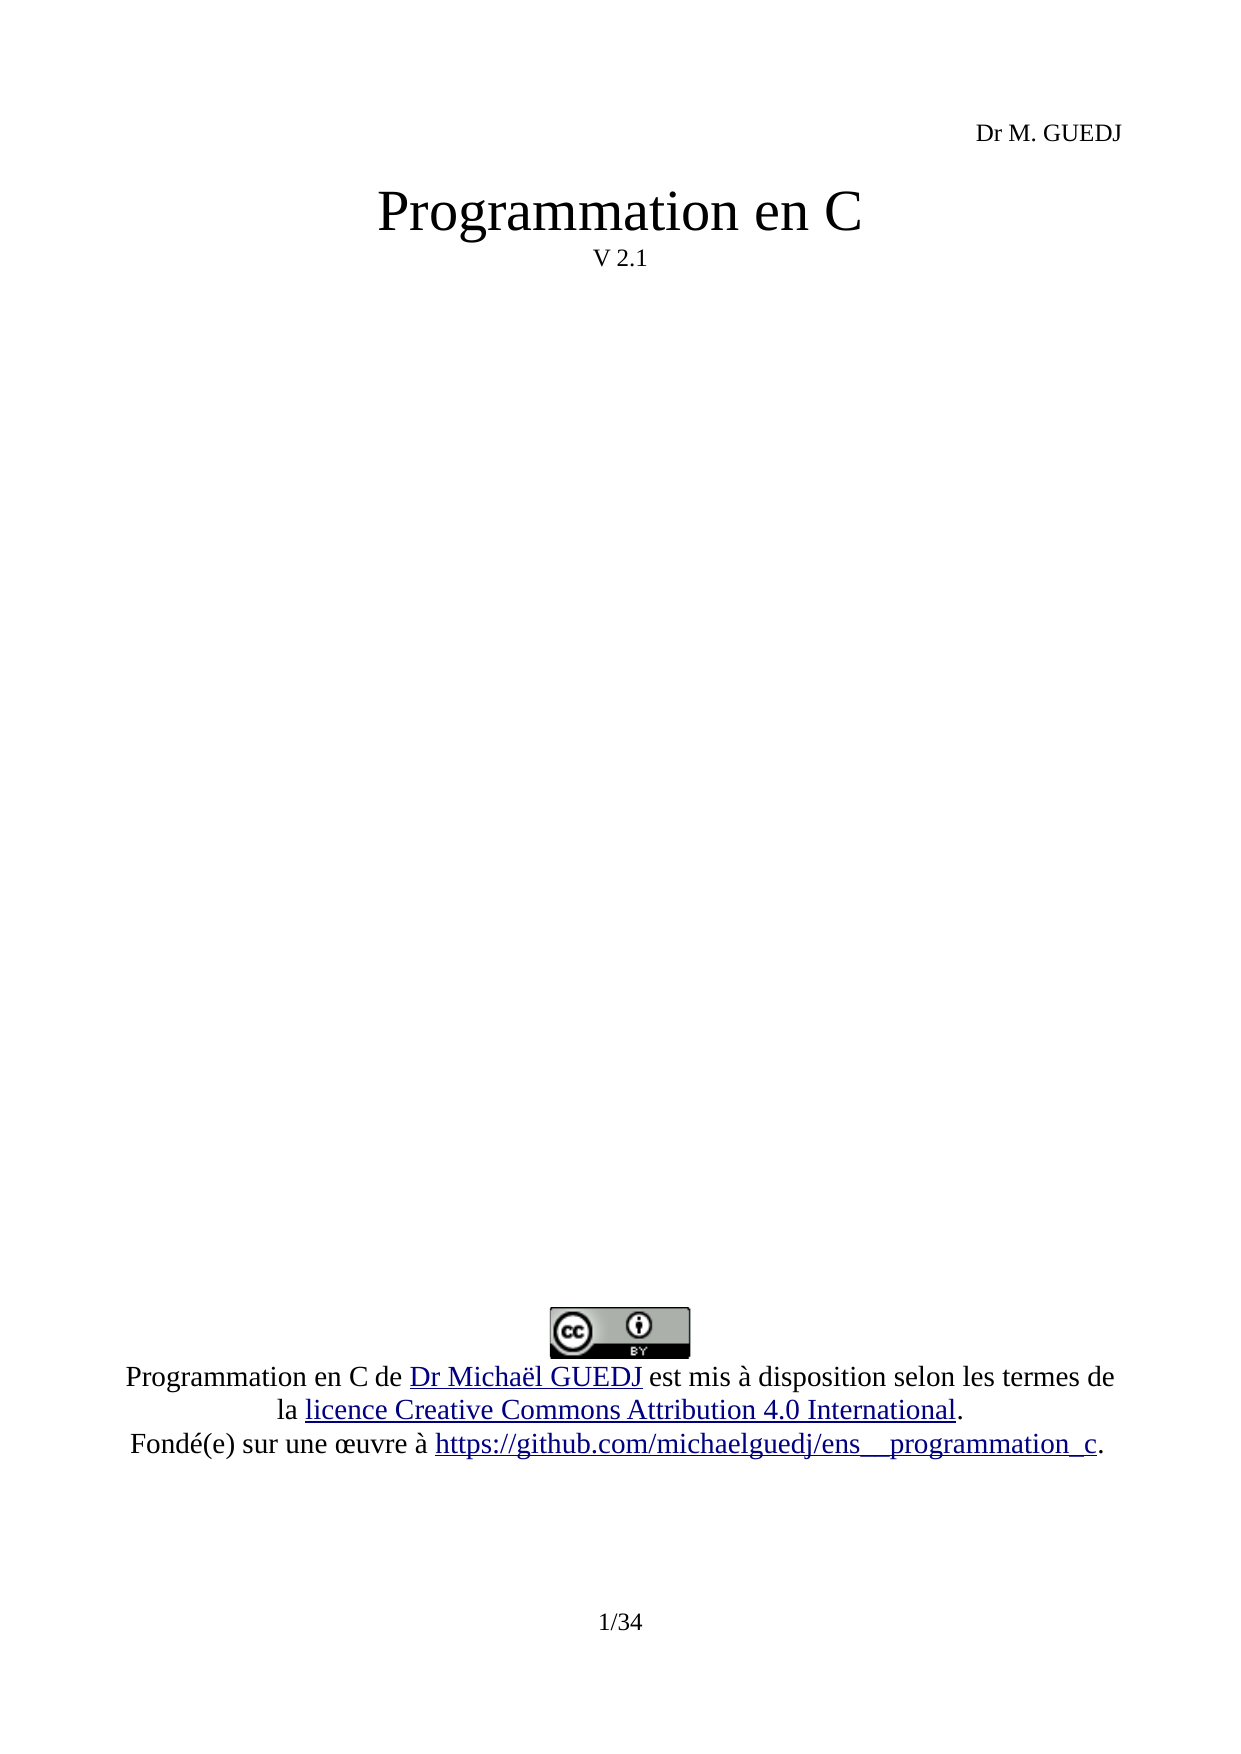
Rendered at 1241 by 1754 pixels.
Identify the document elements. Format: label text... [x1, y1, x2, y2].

text Programmation en C [118, 176, 1122, 243]
text V 2.1 [118, 243, 1122, 272]
picture [549, 1307, 691, 1359]
text Programmation en C de Dr Michaël GUEDJ est mis à disposition selon les termes de la licence Creative Commons Attribution 4.0 International. Fondé(e) sur une œuvre à https://github.com/michaelguedj/ens__programmation_c. [118, 1307, 1122, 1459]
